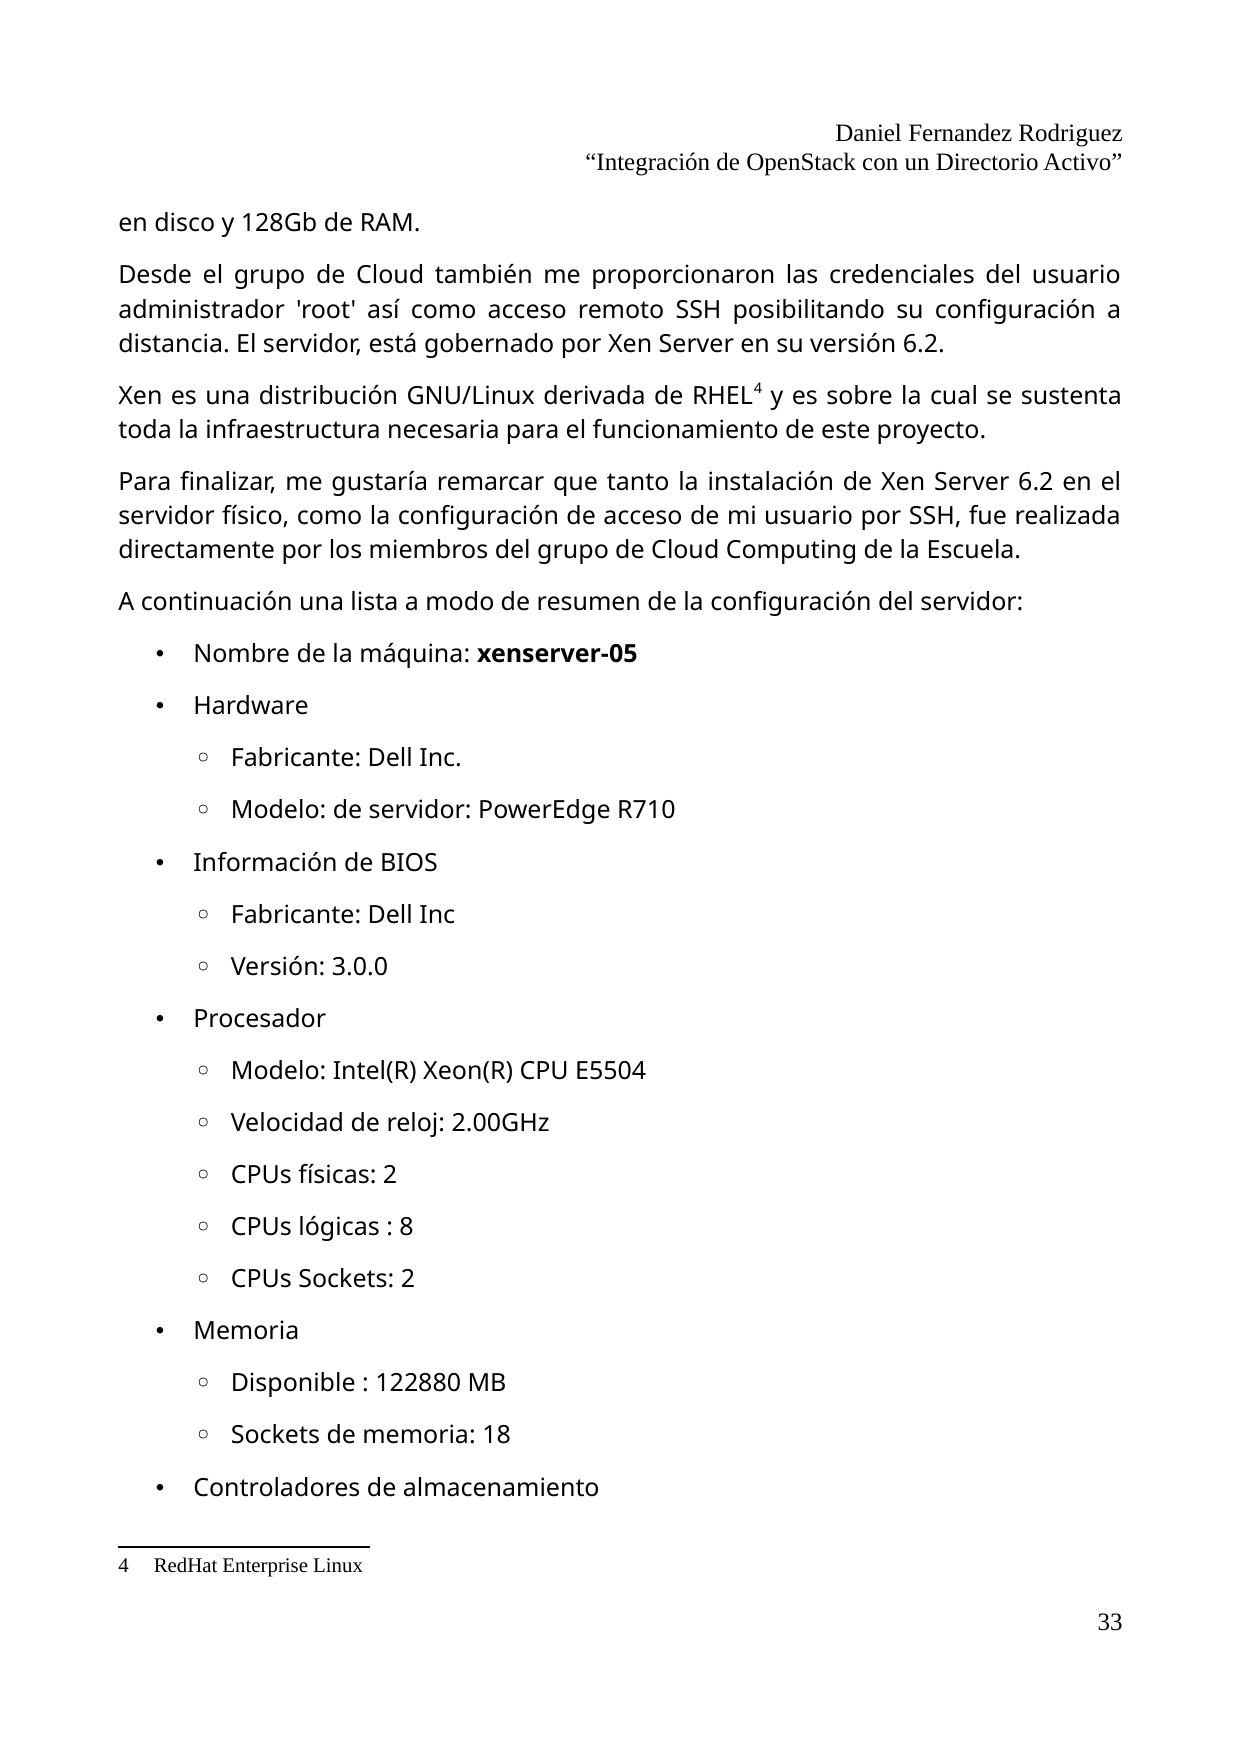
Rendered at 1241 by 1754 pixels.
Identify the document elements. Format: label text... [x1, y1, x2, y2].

list Procesador [156, 1000, 1122, 1034]
text Desde el grupo de Cloud también me proporcionaron las credenciales del usuario administrador 'root' así como acceso remoto SSH posibilitando su configuración a distancia. El servidor, está gobernado por Xen Server en su versión 6.2. [118, 257, 1122, 359]
list Sockets de memoria: 18 [193, 1417, 1122, 1451]
list Hardware [156, 688, 1122, 722]
list Disponible : 122880 MB [193, 1365, 1122, 1399]
list Controladores de almacenamiento [156, 1469, 1122, 1503]
list CPUs lógicas : 8 [193, 1209, 1122, 1243]
text A continuación una lista a modo de resumen de la configuración del servidor: [118, 584, 1122, 618]
list Memoria [156, 1313, 1122, 1347]
text Xen es una distribución GNU/Linux derivada de RHEL y es sobre la cual se sustenta toda la infraestructura necesaria para el funcionamiento de este proyecto. [118, 377, 1122, 446]
text Para finalizar, me gustaría remarcar que tanto la instalación de Xen Server 6.2 en el servidor físico, como la configuración de acceso de mi usuario por SSH, fue realizada directamente por los miembros del grupo de Cloud Computing de la Escuela. [118, 463, 1122, 566]
list Fabricante: Dell Inc [193, 896, 1122, 930]
text en disco y 128Gb de RAM. [118, 205, 1122, 239]
list Velocidad de reloj: 2.00GHz [193, 1104, 1122, 1139]
list Información de BIOS [156, 844, 1122, 878]
list Modelo: de servidor: PowerEdge R710 [193, 792, 1122, 826]
list Fabricante: Dell Inc. [193, 740, 1122, 774]
list Modelo: Intel(R) Xeon(R) CPU E5504 [193, 1052, 1122, 1087]
text RedHat Enterprise Linux [118, 1553, 1122, 1577]
list CPUs Sockets: 2 [193, 1261, 1122, 1295]
list Versión: 3.0.0 [193, 948, 1122, 982]
list CPUs físicas: 2 [193, 1157, 1122, 1191]
list Nombre de la máquina: xenserver-05 [156, 636, 1122, 670]
